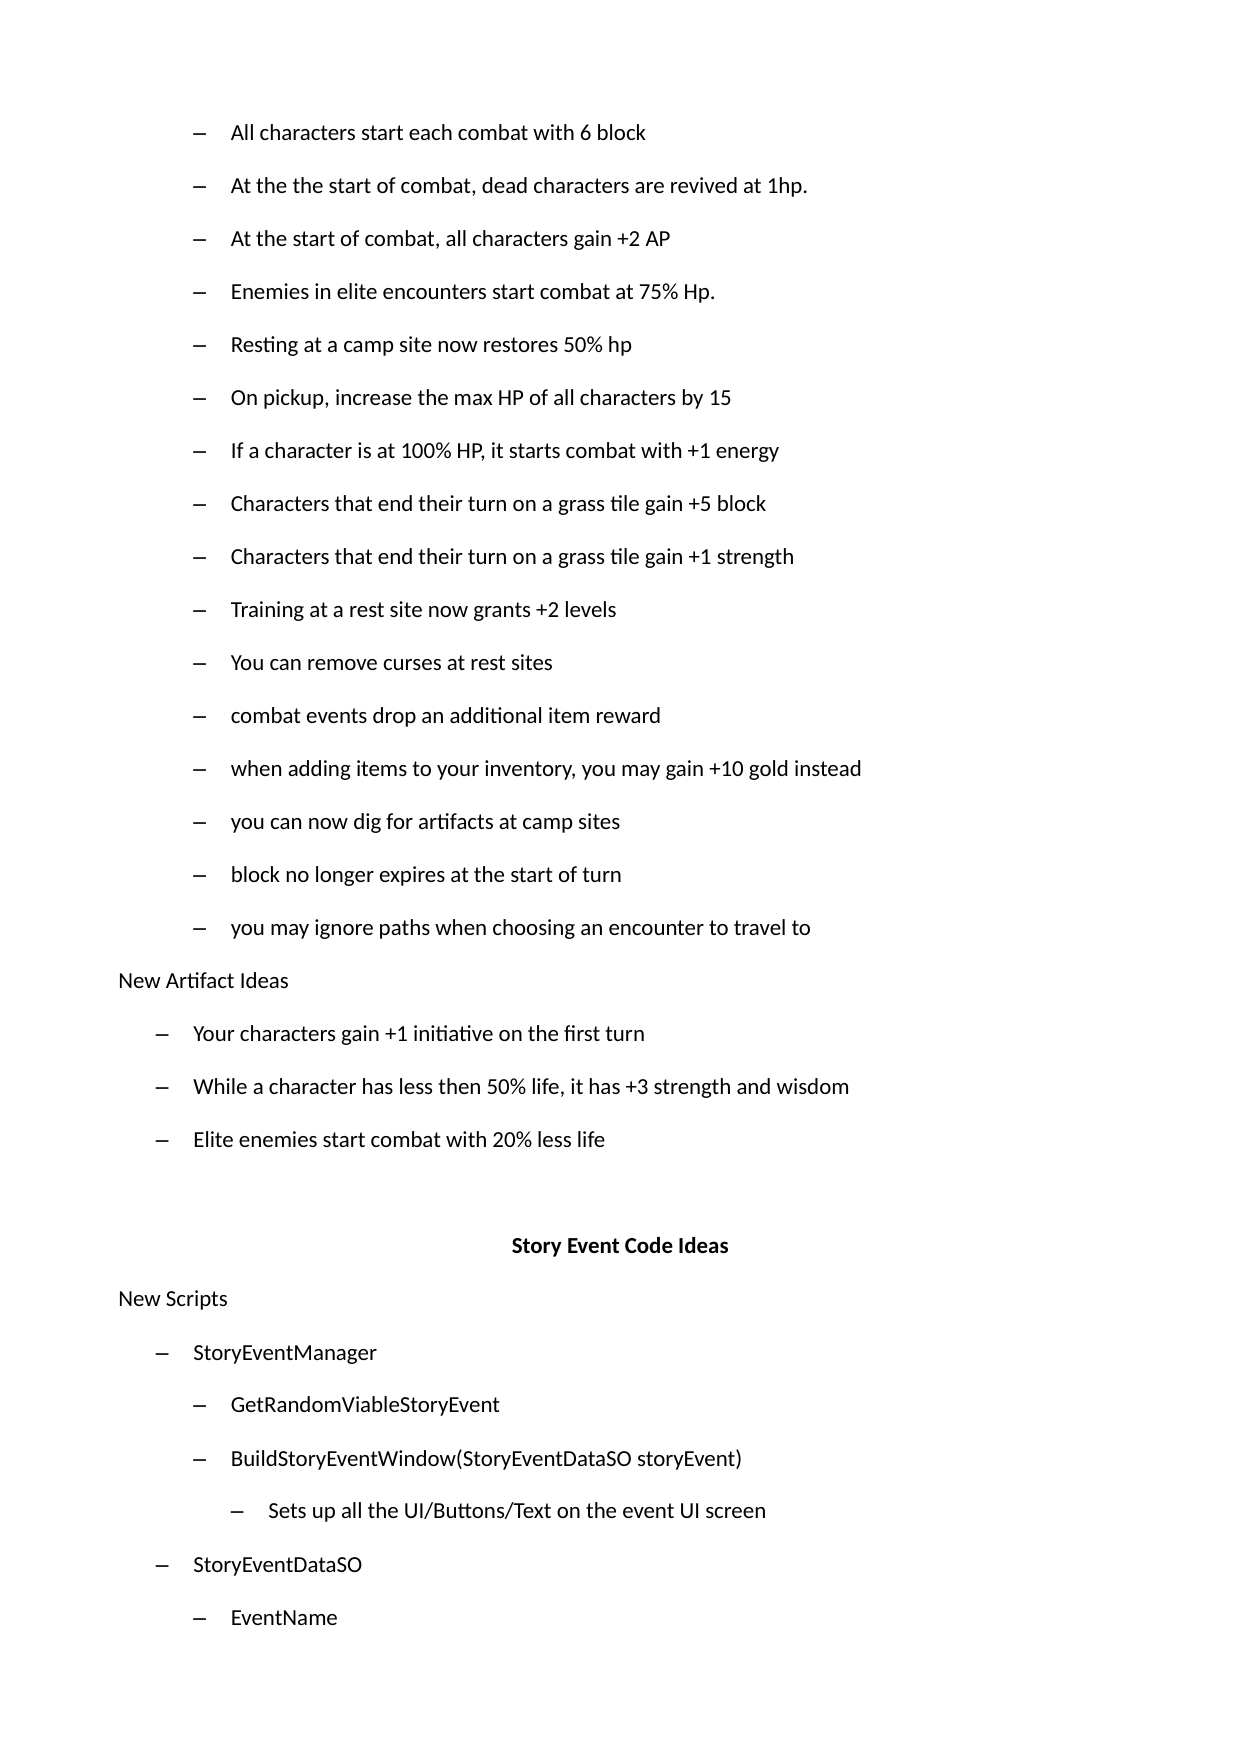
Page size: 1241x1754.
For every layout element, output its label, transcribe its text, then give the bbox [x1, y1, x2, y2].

list you may ignore paths when choosing an encounter to travel to [193, 913, 1122, 941]
list Enemies in elite encounters start combat at 75% Hp. [193, 277, 1122, 305]
list StoryEventManager [156, 1338, 1122, 1366]
list At the the start of combat, dead characters are revived at 1hp. [193, 171, 1122, 199]
list All characters start each combat with 6 block [193, 118, 1122, 146]
list Characters that end their turn on a grass tile gain +1 strength [193, 542, 1122, 570]
list you can now dig for artifacts at camp sites [193, 807, 1122, 835]
list BuildStoryEventWindow(StoryEventDataSO storyEvent) [193, 1444, 1122, 1472]
list Sets up all the UI/Buttons/Text on the event UI screen [231, 1497, 1122, 1525]
list StoryEventDataSO [156, 1550, 1122, 1578]
text New Artifact Ideas [118, 966, 1122, 994]
text New Scripts [118, 1284, 1122, 1313]
list Elite enemies start combat with 20% less life [156, 1126, 1122, 1153]
list Characters that end their turn on a grass tile gain +5 block [193, 489, 1122, 517]
list While a character has less then 50% life, it has +3 strength and wisdom [156, 1072, 1122, 1101]
list when adding items to your inventory, you may gain +10 gold instead [193, 754, 1122, 782]
list block no longer expires at the start of turn [193, 860, 1122, 888]
list GetRandomViableStoryEvent [193, 1391, 1122, 1419]
list Resting at a camp site now restores 50% hp [193, 330, 1122, 358]
list Your characters gain +1 initiative on the first turn [156, 1019, 1122, 1047]
text Story Event Code Ideas [118, 1232, 1122, 1259]
list Training at a rest site now grants +2 levels [193, 595, 1122, 623]
list You can remove curses at rest sites [193, 648, 1122, 676]
list combat events drop an additional item reward [193, 701, 1122, 729]
list At the start of combat, all characters gain +2 AP [193, 224, 1122, 252]
list EventName [193, 1603, 1122, 1631]
list If a character is at 100% HP, it starts combat with +1 energy [193, 436, 1122, 464]
list On pickup, increase the max HP of all characters by 15 [193, 383, 1122, 411]
